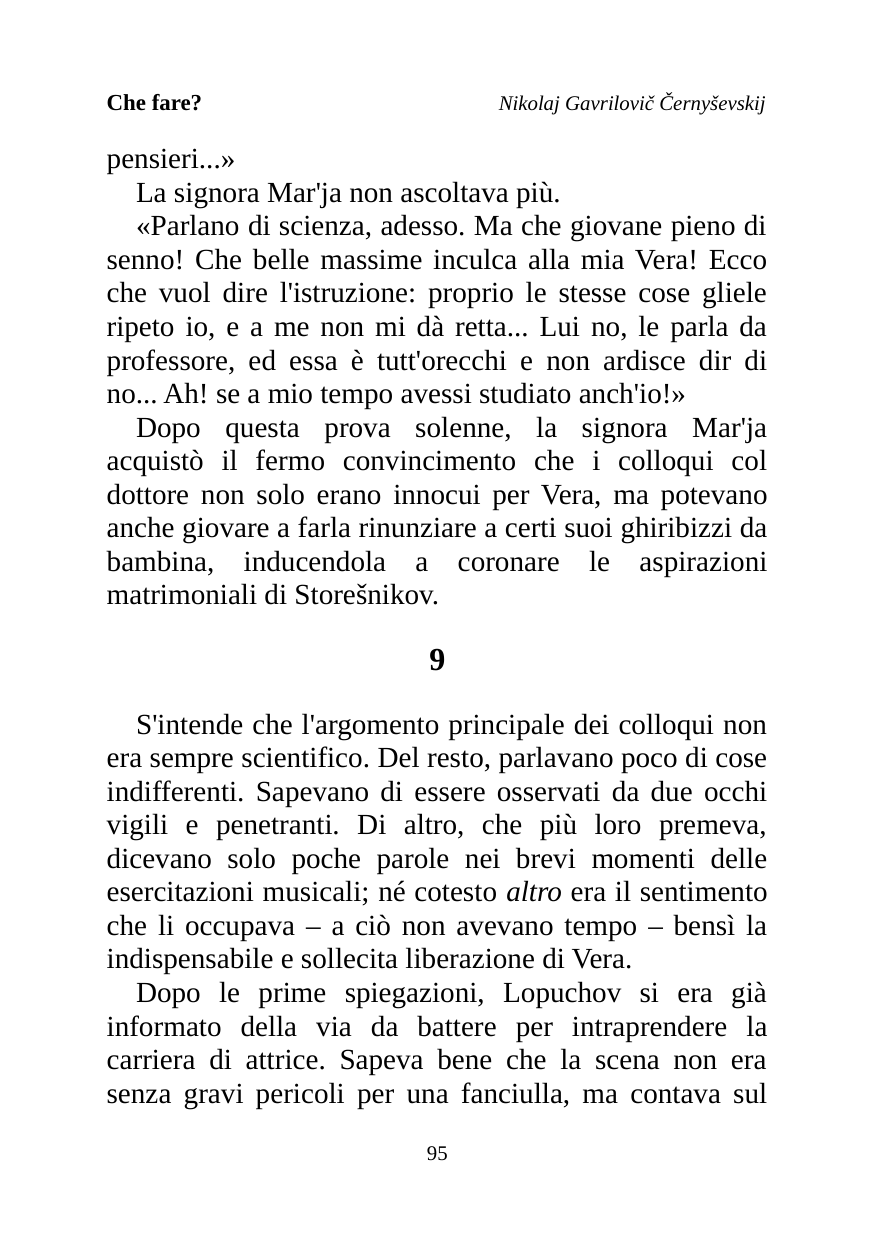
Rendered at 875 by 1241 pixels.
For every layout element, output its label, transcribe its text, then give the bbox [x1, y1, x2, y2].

text pensieri...» [106, 141, 768, 175]
text «Parlano di scienza, adesso. Ma che giovane pieno di senno! Che belle massime inculca alla mia Vera! Ecco che vuol dire l'istruzione: proprio le stesse cose gliele ripeto io, e a me non mi dà retta... Lui no, le parla da professore, ed essa è tutt'orecchi e non ardisce dir di no... Ah! se a mio tempo avessi studiato anch'io!» [106, 208, 768, 410]
subtitle 9 [106, 640, 768, 677]
text La signora Mar'ja non ascoltava più. [106, 175, 768, 208]
text Dopo le prime spiegazioni, Lopuchov si era già informato della via da battere per intraprendere la carriera di attrice. Sapeva bene che la scena non era senza gravi pericoli per una fanciulla, ma contava sul [106, 975, 768, 1109]
text S'intende che l'argomento principale dei colloqui non era sempre scientifico. Del resto, parlavano poco di cose indifferenti. Sapevano di essere osservati da due occhi vigili e penetranti. Di altro, che più loro premeva, dicevano solo poche parole nei brevi momenti delle esercitazioni musicali; né cotesto altro era il sentimento che li occupava – a ciò non avevano tempo – bensì la indispensabile e sollecita liberazione di Vera. [106, 707, 768, 975]
text Dopo questa prova solenne, la signora Mar'ja acquistò il fermo convincimento che i colloqui col dottore non solo erano innocui per Vera, ma potevano anche giovare a farla rinunziare a certi suoi ghiribizzi da bambina, inducendola a coronare le aspirazioni matrimoniali di Storešnikov. [106, 410, 768, 611]
